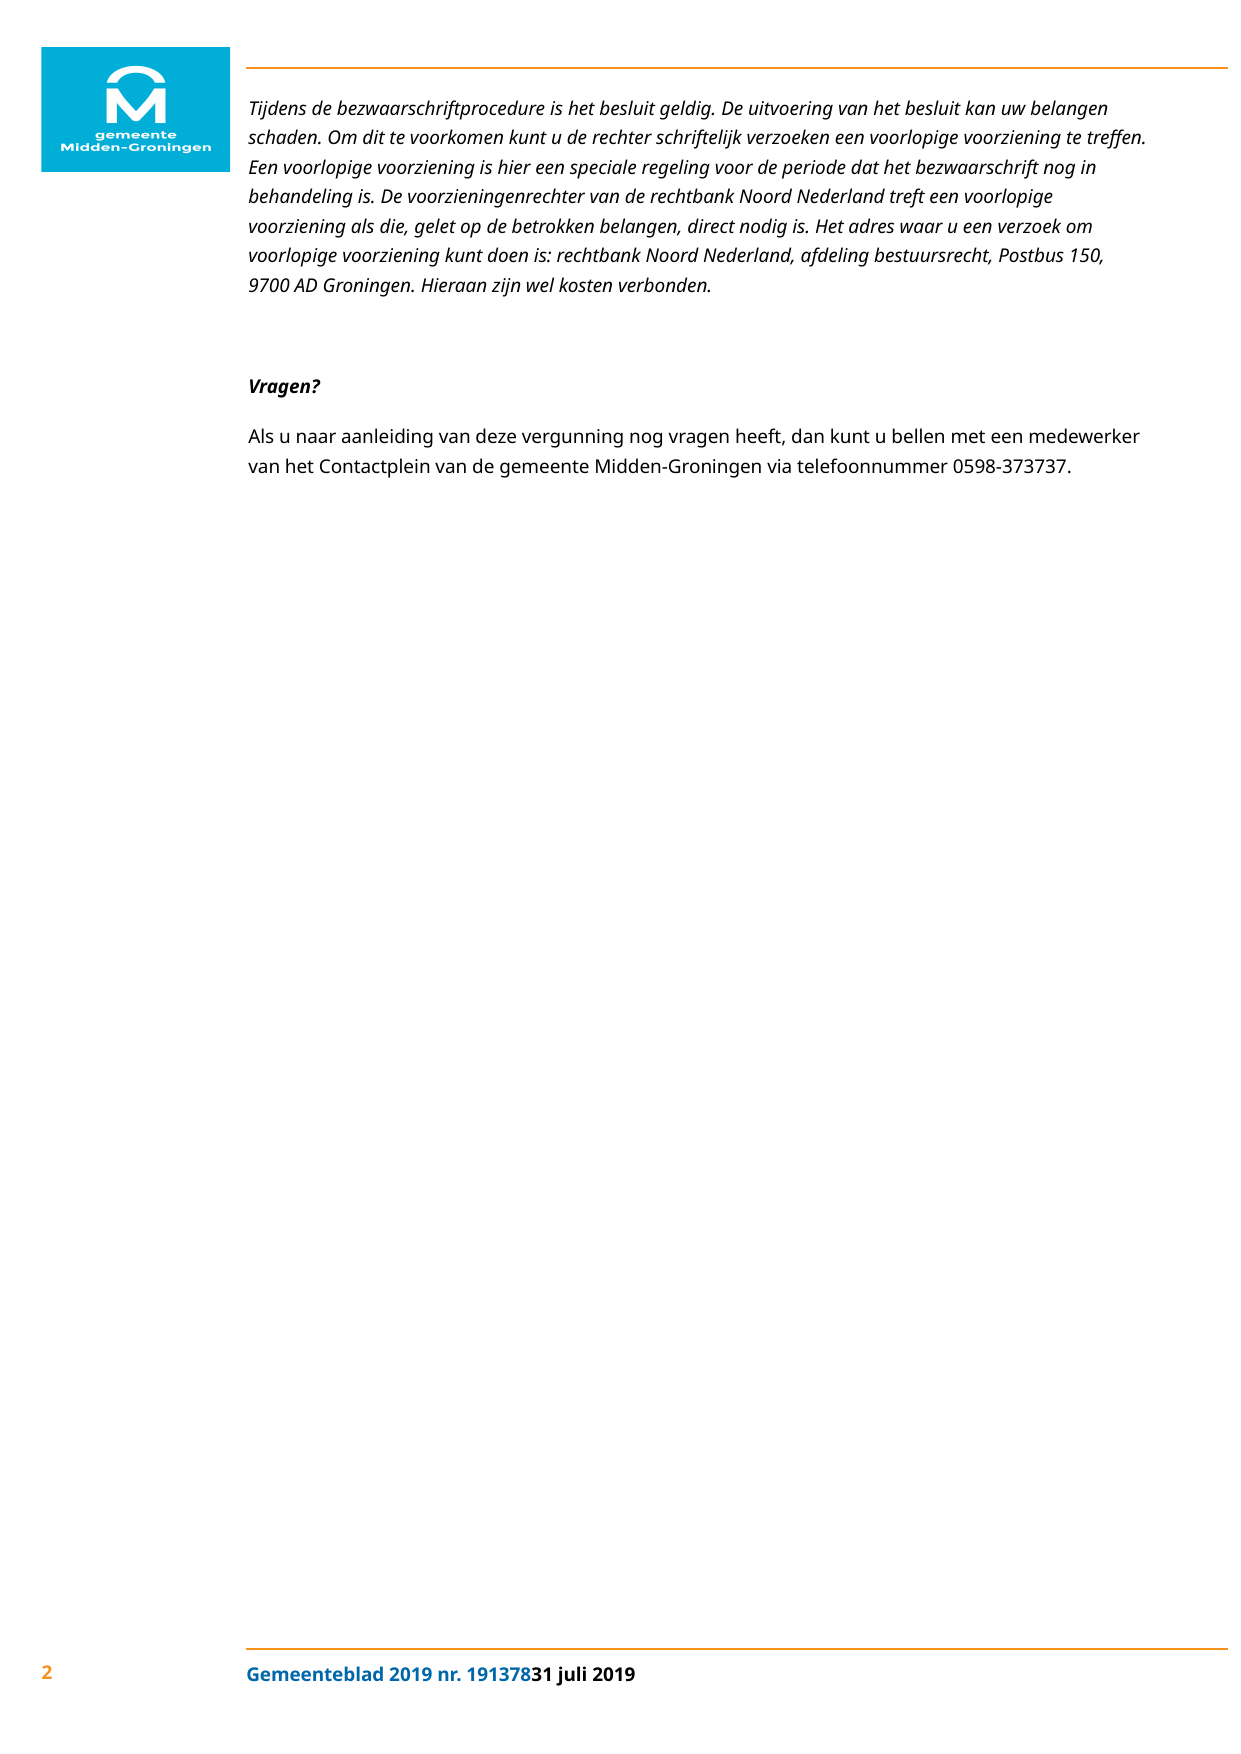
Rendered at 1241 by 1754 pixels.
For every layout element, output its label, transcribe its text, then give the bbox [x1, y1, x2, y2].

picture [184, 146, 190, 153]
text Als u naar aanleiding van deze vergunning nog vragen heeft, dan kunt u bellen met een medewerker van het Contactplein van de gemeente Midden-Groningen via telefoonnummer 0598-373737. [248, 423, 1152, 479]
picture [107, 89, 165, 122]
picture [108, 66, 164, 82]
text Tijdens de bezwaarschriftprocedure is het besluit geldig. De uitvoering van het besluit kan uw belangen schaden. Om dit te voorkomen kunt u de rechter schriftelijk verzoeken een voorlopige voorziening te treffen. Een voorlopige voorziening is hier een speciale regeling voor de periode dat het bezwaarschrift nog in behandeling is. De voorzieningenrechter van de rechtbank Noord Nederland treft een voorlopige voorziening als die, gelet op de betrokken belangen, direct nodig is. Het adres waar u een verzoek om voorlopige voorziening kunt doen is: rechtbank Noord Nederland, afdeling bestuursrecht, Postbus 150, 9700 AD Groningen. Hieraan zijn wel kosten verbonden. [248, 95, 1152, 298]
text Vragen? [248, 373, 1152, 399]
